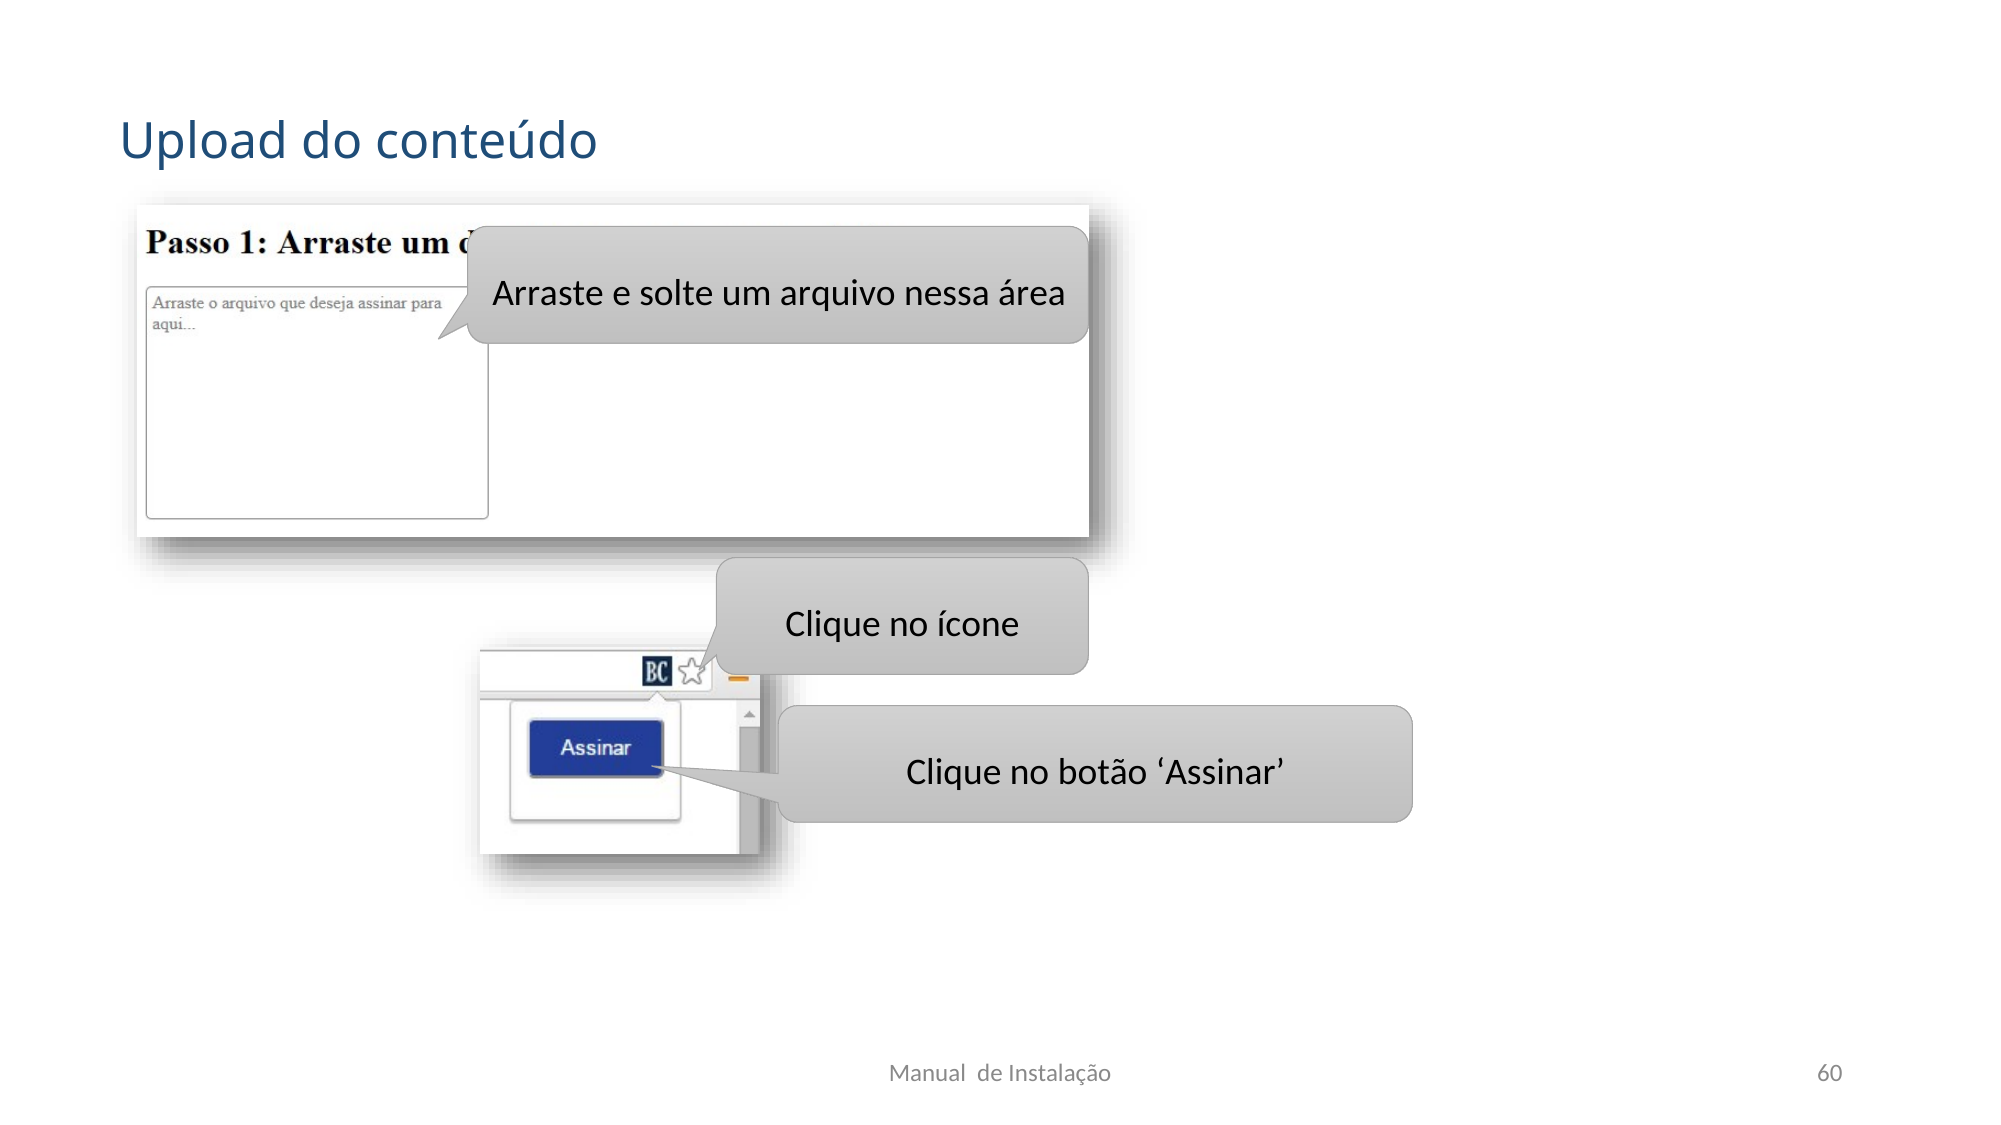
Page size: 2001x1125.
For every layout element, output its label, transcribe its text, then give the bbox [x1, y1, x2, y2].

subtitle Upload do conteúdo [119, 106, 1842, 174]
